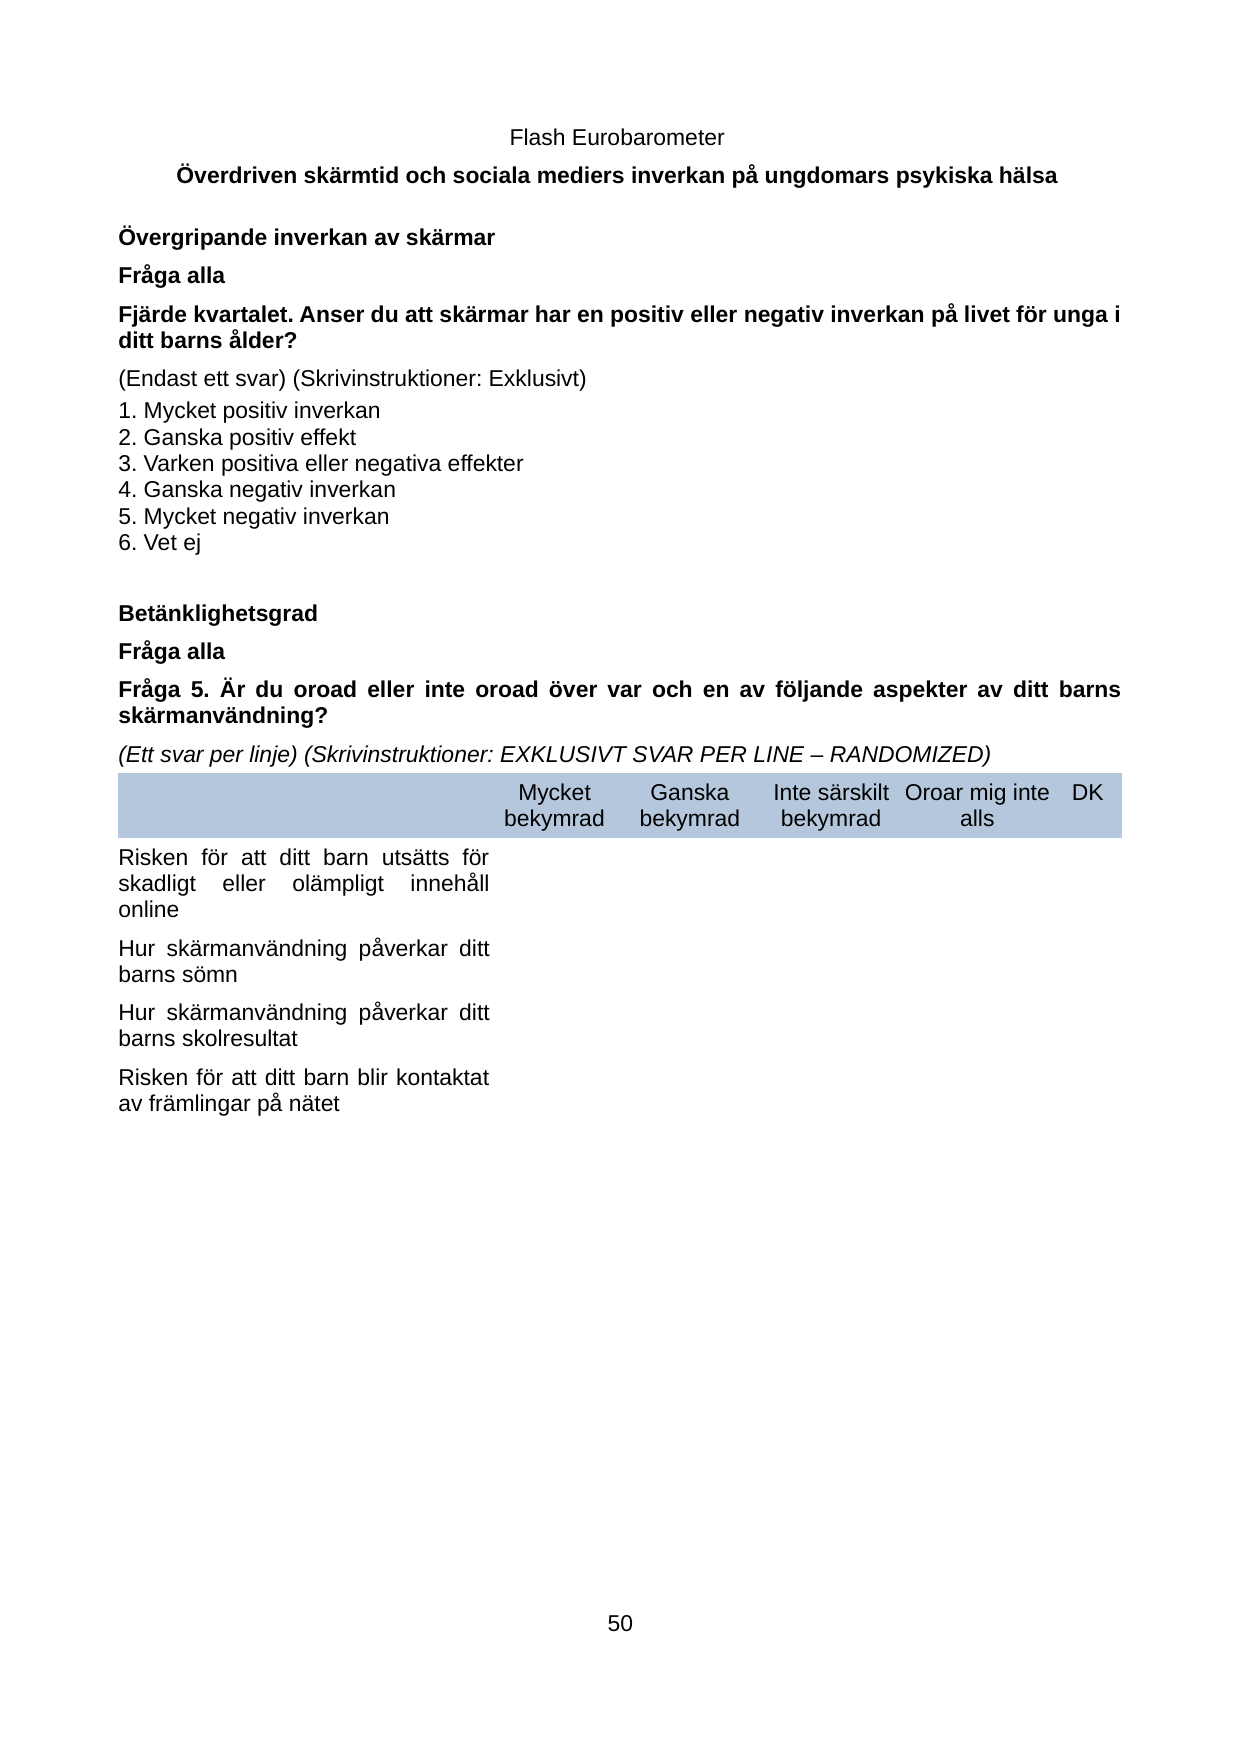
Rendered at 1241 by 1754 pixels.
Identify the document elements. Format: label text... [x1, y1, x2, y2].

table_cell [1053, 838, 1122, 928]
table_cell [902, 929, 1053, 993]
table_header Mycket bekymrad [490, 773, 619, 838]
table_cell [619, 1058, 760, 1122]
table_cell [619, 993, 760, 1058]
table_cell [902, 993, 1053, 1058]
table_cell [490, 838, 619, 928]
text 1. Mycket positiv inverkan [118, 397, 1122, 424]
table_header [118, 773, 490, 838]
text Fråga alla [118, 262, 1122, 289]
table_cell [902, 1058, 1053, 1122]
table_cell [490, 1058, 619, 1122]
table_cell [760, 1058, 902, 1122]
table_header DK [1053, 773, 1122, 838]
table_cell Hur skärmanvändning påverkar ditt barns skolresultat [118, 993, 490, 1058]
text 5. Mycket negativ inverkan [118, 503, 1122, 529]
table_cell [1053, 993, 1122, 1058]
table_cell [1053, 1058, 1122, 1122]
text Betänklighetsgrad [118, 600, 1122, 626]
table_cell [902, 838, 1053, 928]
text Fråga alla [118, 638, 1122, 664]
text Övergripande inverkan av skärmar [118, 224, 1122, 250]
table_cell [1053, 929, 1122, 993]
table_cell [619, 838, 760, 928]
text Fjärde kvartalet. Anser du att skärmar har en positiv eller negativ inverkan på livet för unga i ditt barns ålder? [118, 301, 1122, 353]
text (Endast ett svar) (Skrivinstruktioner: Exklusivt) [118, 365, 1122, 391]
table_cell [760, 838, 902, 928]
table_cell Hur skärmanvändning påverkar ditt barns sömn [118, 929, 490, 993]
text Fråga 5. Är du oroad eller inte oroad över var och en av följande aspekter av ditt barns skärmanvändning? [118, 676, 1122, 729]
text 4. Ganska negativ inverkan [118, 476, 1122, 503]
table_cell Risken för att ditt barn utsätts för skadligt eller olämpligt innehåll online [118, 838, 490, 928]
text (Ett svar per linje) (Skrivinstruktioner: EXKLUSIVT SVAR PER LINE – RANDOMIZED) [118, 741, 1122, 767]
table_cell [760, 993, 902, 1058]
text 2. Ganska positiv effekt [118, 424, 1122, 450]
table_cell [490, 929, 619, 993]
table_header Inte särskilt bekymrad [760, 773, 902, 838]
text 3. Varken positiva eller negativa effekter [118, 450, 1122, 476]
table_cell Risken för att ditt barn blir kontaktat av främlingar på nätet [118, 1058, 490, 1122]
table_header Oroar mig inte alls [902, 773, 1053, 838]
table_header Ganska bekymrad [619, 773, 760, 838]
text 6. Vet ej [118, 529, 1122, 556]
table_cell [619, 929, 760, 993]
table_cell [490, 993, 619, 1058]
table_cell [760, 929, 902, 993]
